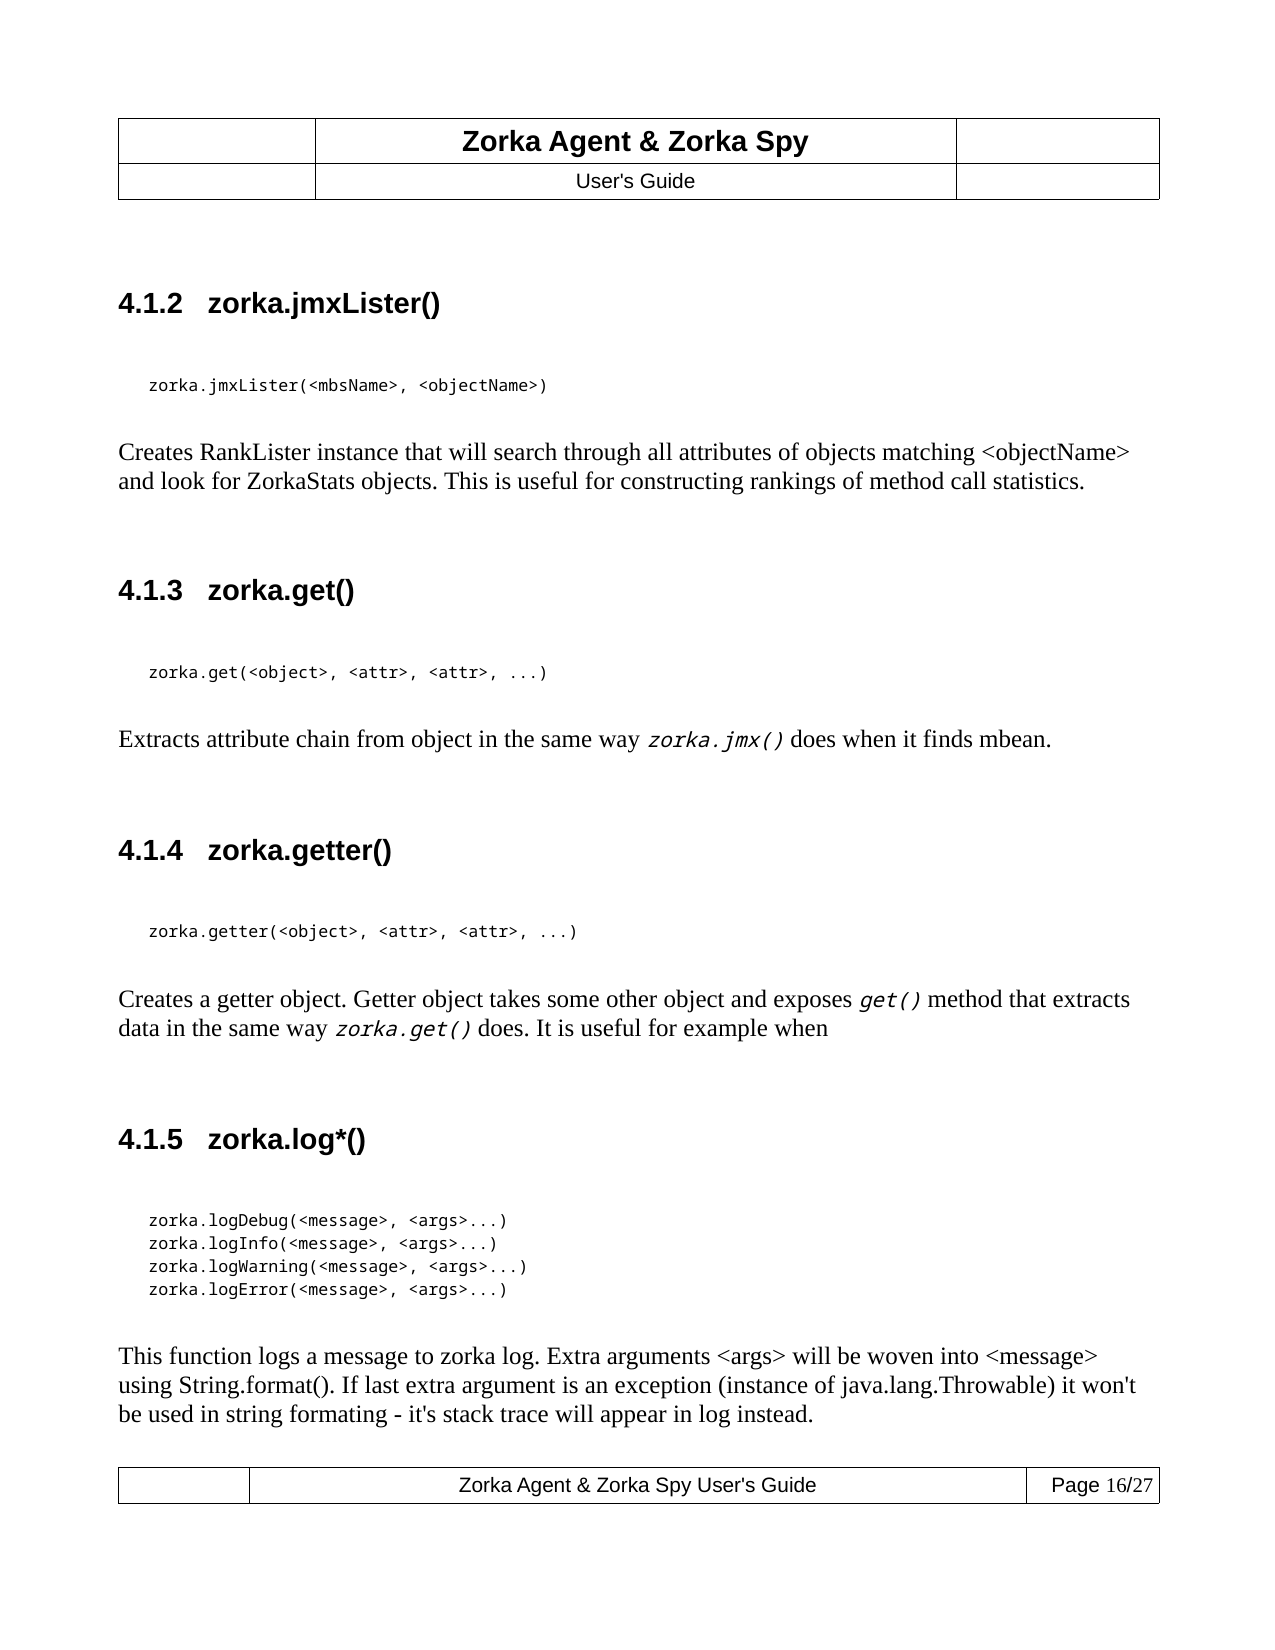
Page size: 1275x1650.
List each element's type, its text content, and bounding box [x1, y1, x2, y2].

text zorka.get(<object>, <attr>, <attr>, ...) [148, 661, 1157, 683]
text zorka.logWarning(<message>, <args>...) [148, 1254, 1157, 1277]
subtitle zorka.jmxLister() [118, 286, 1157, 319]
subtitle zorka.getter() [118, 833, 1157, 866]
text zorka.getter(<object>, <attr>, <attr>, ...) [148, 920, 1157, 943]
text This function logs a message to zorka log. Extra arguments <args> will be woven into <message> using String.format(). If last extra argument is an exception (instance of java.lang.Throwable) it won't be used in string formating - it's stack trace will appear in log instead. [118, 1341, 1157, 1427]
text Creates RankLister instance that will search through all attributes of objects matching <objectName> and look for ZorkaStats objects. This is useful for constructing rankings of method call statistics. [118, 437, 1157, 494]
subtitle zorka.get() [118, 573, 1157, 607]
text zorka.jmxLister(<mbsName>, <objectName>) [148, 373, 1157, 396]
text zorka.logDebug(<message>, <args>...) [148, 1209, 1157, 1232]
text Creates a getter object. Getter object takes some other object and exposes get() method that extracts data in the same way zorka.get() does. It is useful for example when [118, 984, 1157, 1043]
text zorka.logInfo(<message>, <args>...) [148, 1232, 1157, 1254]
text zorka.logError(<message>, <args>...) [148, 1277, 1157, 1300]
text Extracts attribute chain from object in the same way zorka.jmx() does when it finds mbean. [118, 724, 1157, 754]
subtitle zorka.log*() [118, 1122, 1157, 1155]
